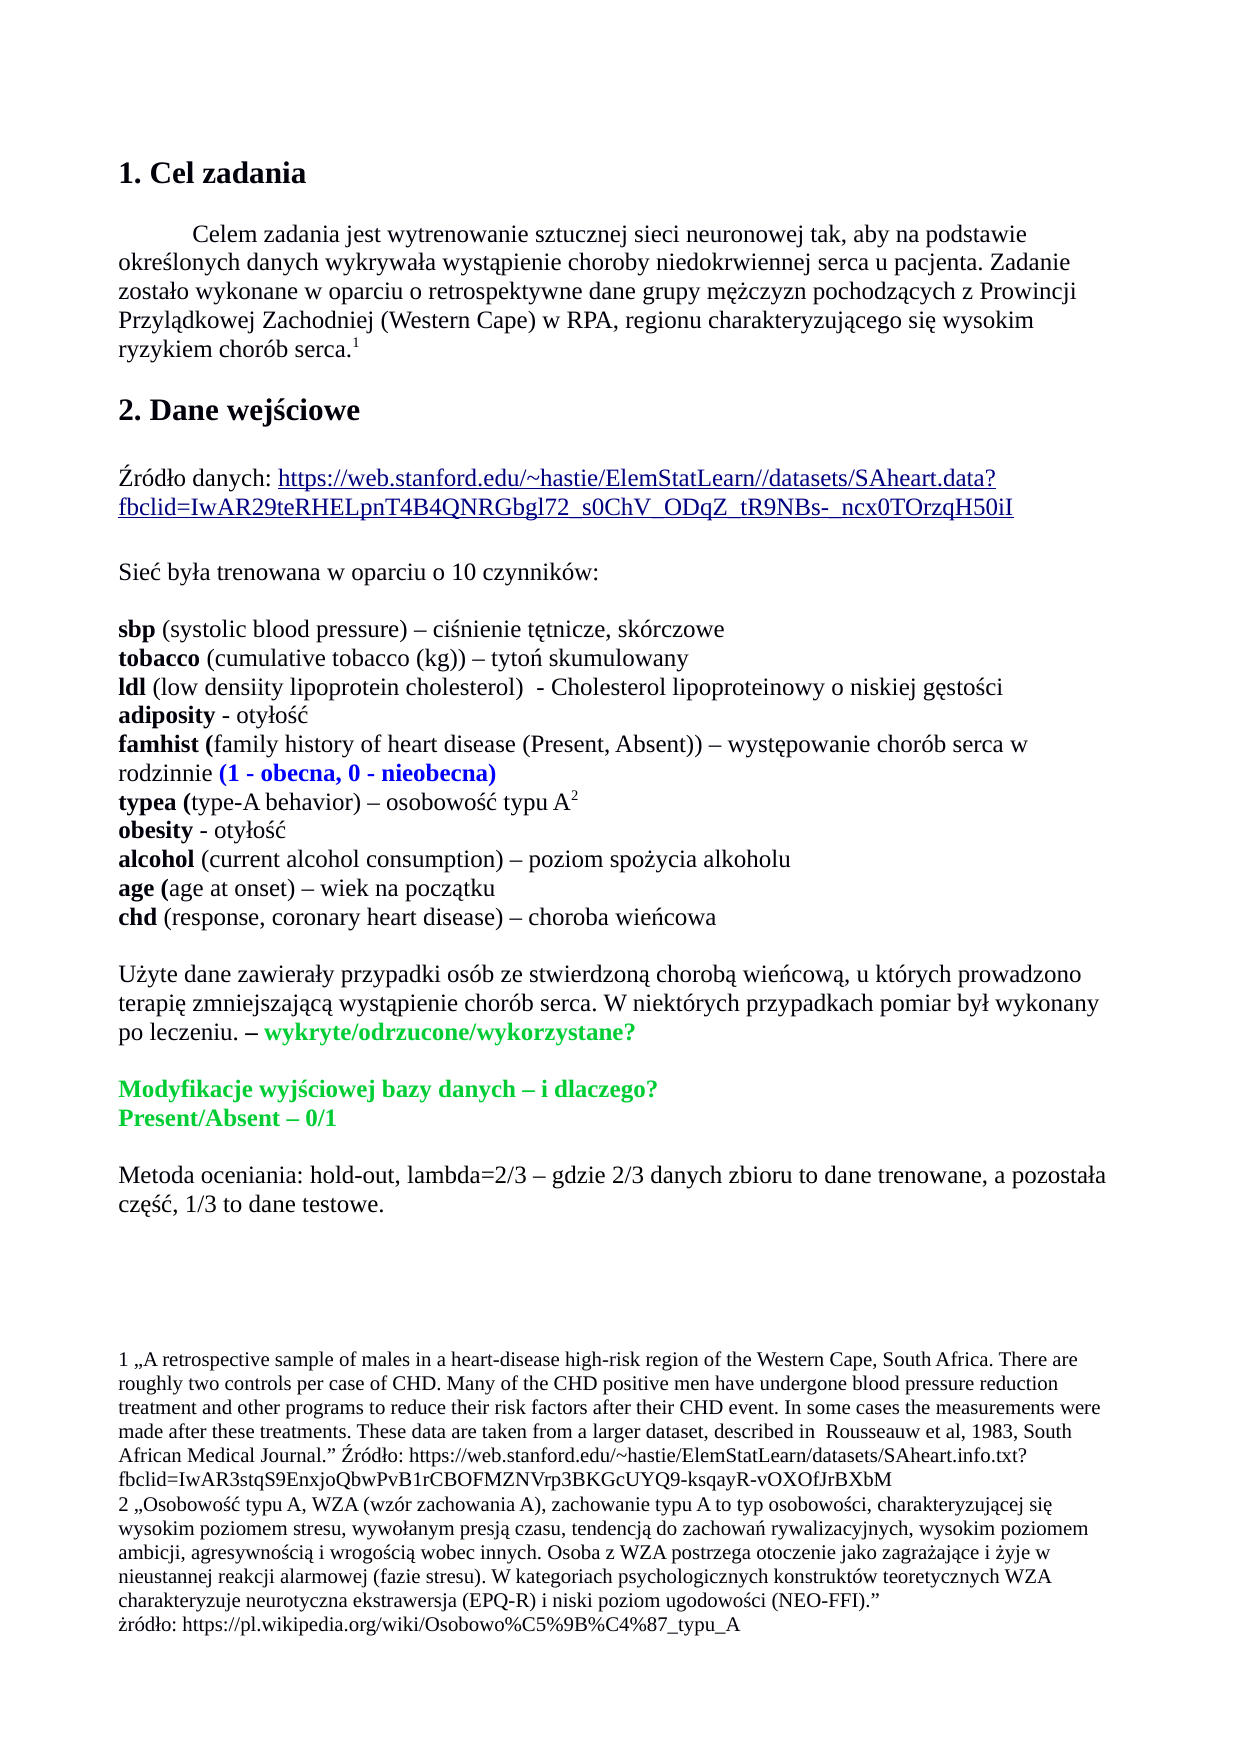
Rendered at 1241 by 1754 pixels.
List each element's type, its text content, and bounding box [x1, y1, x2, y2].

text ldl (low densiity lipoprotein cholesterol) - Cholesterol lipoproteinowy o niskiej gęstości [118, 672, 1122, 700]
text Źródło danych: https://web.stanford.edu/~hastie/ElemStatLearn//datasets/SAheart.data?fbclid=IwAR29teRHELpnT4B4QNRGbgl72_s0ChV_ODqZ_tR9NBs-_ncx0TOrzqH50iI [118, 463, 1122, 521]
text 2. Dane wejściowe [118, 391, 1122, 427]
text obesity - otyłość [118, 815, 1122, 844]
text Present/Absent – 0/1 [118, 1103, 1122, 1132]
text alcohol (current alcohol consumption) – poziom spożycia alkoholu [118, 844, 1122, 873]
text sbp (systolic blood pressure) – ciśnienie tętnicze, skórczowe [118, 614, 1122, 643]
text Użyte dane zawierały przypadki osób ze stwierdzoną chorobą wieńcową, u których prowadzono terapię zmniejszającą wystąpienie chorób serca. W niektórych przypadkach pomiar był wykonany po leczeniu. – wykryte/odrzucone/wykorzystane? [118, 959, 1122, 1045]
text age (age at onset) – wiek na początku [118, 873, 1122, 902]
text „A retrospective sample of males in a heart-disease high-risk region of the Western Cape, South Africa. There are roughly two controls per case of CHD. Many of the CHD positive men have undergone blood pressure reduction treatment and other programs to reduce their risk factors after their CHD event. In some cases the measurements were made after these treatments. These data are taken from a larger dataset, described in Rousseauw et al, 1983, South African Medical Journal.” Źródło: https://web.stanford.edu/~hastie/ElemStatLearn/datasets/SAheart.info.txt?fbclid=IwAR3stqS9EnxjoQbwPvB1rCBOFMZNVrp3BKGcUYQ9-ksqayR-vOXOfJrBXbM [118, 1347, 1122, 1491]
text Celem zadania jest wytrenowanie sztucznej sieci neuronowej tak, aby na podstawie określonych danych wykrywała wystąpienie choroby niedokrwiennej serca u pacjenta. Zadanie zostało wykonane w oparciu o retrospektywne dane grupy mężczyzn pochodzących z Prowincji Przylądkowej Zachodniej (Western Cape) w RPA, regionu charakteryzującego się wysokim ryzykiem chorób serca. [118, 219, 1122, 362]
text Sieć była trenowana w oparciu o 10 czynników: [118, 557, 1122, 585]
text tobacco (cumulative tobacco (kg)) – tytoń skumulowany [118, 643, 1122, 672]
text chd (response, coronary heart disease) – choroba wieńcowa [118, 902, 1122, 930]
text famhist (family history of heart disease (Present, Absent)) – występowanie chorób serca w rodzinnie (1 - obecna, 0 - nieobecna) [118, 729, 1122, 787]
text „Osobowość typu A, WZA (wzór zachowania A), zachowanie typu A to typ osobowości, charakteryzującej się wysokim poziomem stresu, wywołanym presją czasu, tendencją do zachowań rywalizacyjnych, wysokim poziomem ambicji, agresywnością i wrogością wobec innych. Osoba z WZA postrzega otoczenie jako zagrażające i żyje w nieustannej reakcji alarmowej (fazie stresu). W kategoriach psychologicznych konstruktów teoretycznych WZA charakteryzuje neurotyczna ekstrawersja (EPQ-R) i niski poziom ugodowości (NEO-FFI).” [118, 1491, 1122, 1612]
text Modyfikacje wyjściowej bazy danych – i dlaczego? [118, 1074, 1122, 1103]
text 1. Cel zadania [118, 154, 1122, 190]
text żródło: https://pl.wikipedia.org/wiki/Osobowo%C5%9B%C4%87_typu_A [118, 1612, 1122, 1636]
text adiposity - otyłość [118, 700, 1122, 729]
text Metoda oceniania: hold-out, lambda=2/3 – gdzie 2/3 danych zbioru to dane trenowane, a pozostała część, 1/3 to dane testowe. [118, 1160, 1122, 1218]
text typea (type-A behavior) – osobowość typu A [118, 787, 1122, 815]
